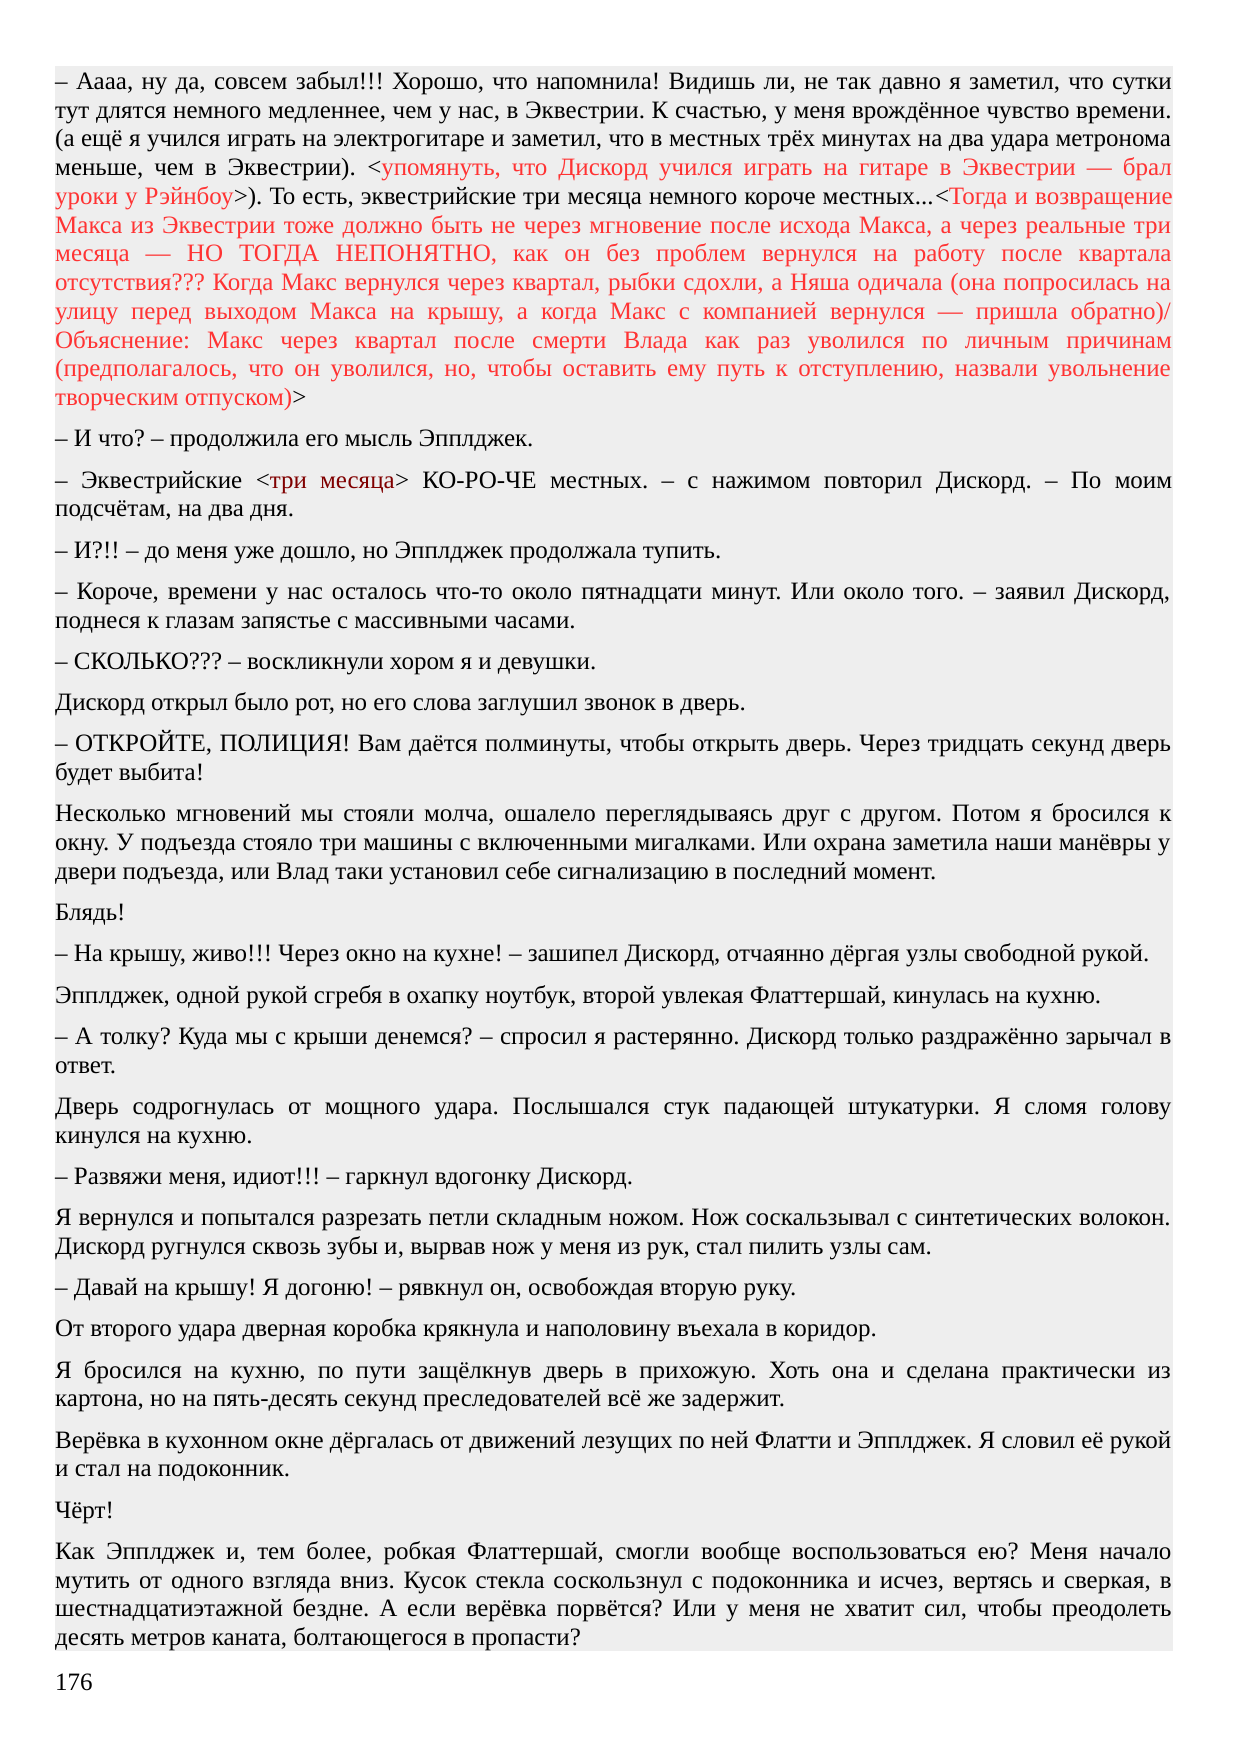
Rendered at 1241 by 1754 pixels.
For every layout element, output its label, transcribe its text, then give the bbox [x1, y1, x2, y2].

text Блядь! [55, 897, 1173, 926]
text Дискорд открыл было рот, но его слова заглушил звонок в дверь. [55, 687, 1173, 716]
text Верёвка в кухонном окне дёргалась от движений лезущих по ней Флатти и Эпплджек. Я словил её рукой и стал на подоконник. [55, 1425, 1173, 1482]
text Чёрт! [55, 1495, 1173, 1523]
text – Развяжи меня, идиот!!! – гаркнул вдогонку Дискорд. [55, 1161, 1173, 1190]
text Как Эпплджек и, тем более, робкая Флаттершай, смогли вообще воспользоваться ею? Меня начало мутить от одного взгляда вниз. Кусок стекла соскользнул с подоконника и исчез, вертясь и сверкая, в шестнадцатиэтажной бездне. А если верёвка порвётся? Или у меня не хватит сил, чтобы преодолеть десять метров каната, болтающегося в пропасти? [55, 1536, 1173, 1651]
text – Короче, времени у нас осталось что-то около пятнадцати минут. Или около того. – заявил Дискорд, поднеся к глазам запястье с массивными часами. [55, 576, 1173, 633]
text – На крышу, живо!!! Через окно на кухне! – зашипел Дискорд, отчаянно дёргая узлы свободной рукой. [55, 938, 1173, 967]
text – А толку? Куда мы с крыши денемся? – спросил я растерянно. Дискорд только раздражённо зарычал в ответ. [55, 1021, 1173, 1078]
text – Эквестрийские <три месяца> КО-РО-ЧЕ местных. – с нажимом повторил Дискорд. – По моим подсчётам, на два дня. [55, 465, 1173, 522]
text Несколько мгновений мы стояли молча, ошалело переглядываясь друг с другом. Потом я бросился к окну. У подъезда стояло три машины с включенными мигалками. Или охрана заметила наши манёвры у двери подъезда, или Влад таки установил себе сигнализацию в последний момент. [55, 798, 1173, 885]
text – Аааа, ну да, совсем забыл!!! Хорошо, что напомнила! Видишь ли, не так давно я заметил, что сутки тут длятся немного медленнее, чем у нас, в Эквестрии. К счастью, у меня врождённое чувство времени. (а ещё я учился играть на электрогитаре и заметил, что в местных трёх минутах на два удара метронома меньше, чем в Эквестрии). <упомянуть, что Дискорд учился играть на гитаре в Эквестрии — брал уроки у Рэйнбоу>). То есть, эквестрийские три месяца немного короче местных...<Тогда и возвращение Макса из Эквестрии тоже должно быть не через мгновение после исхода Макса, а через реальные три месяца — НО ТОГДА НЕПОНЯТНО, как он без проблем вернулся на работу после квартала отсутствия??? Когда Макс вернулся через квартал, рыбки сдохли, а Няша одичала (она попросилась на улицу перед выходом Макса на крышу, а когда Макс с компанией вернулся — пришла обратно)/ Объяснение: Макс через квартал после смерти Влада как раз уволился по личным причинам (предполагалось, что он уволился, но, чтобы оставить ему путь к отступлению, назвали увольнение творческим отпуском)> [55, 66, 1173, 411]
text Я бросился на кухню, по пути защёлкнув дверь в прихожую. Хоть она и сделана практически из картона, но на пять-десять секунд преследователей всё же задержит. [55, 1355, 1173, 1412]
text Дверь содрогнулась от мощного удара. Послышался стук падающей штукатурки. Я сломя голову кинулся на кухню. [55, 1091, 1173, 1148]
text – Давай на крышу! Я догоню! – рявкнул он, освобождая вторую руку. [55, 1272, 1173, 1301]
text – СКОЛЬКО??? – воскликнули хором я и девушки. [55, 646, 1173, 675]
text – И?!! – до меня уже дошло, но Эпплджек продолжала тупить. [55, 535, 1173, 563]
text – И что? – продолжила его мысль Эпплджек. [55, 423, 1173, 452]
text Эпплджек, одной рукой сгребя в охапку ноутбук, второй увлекая Флаттершай, кинулась на кухню. [55, 980, 1173, 1008]
text Я вернулся и попытался разрезать петли складным ножом. Нож соскальзывал с синтетических волокон. Дискорд ругнулся сквозь зубы и, вырвав нож у меня из рук, стал пилить узлы сам. [55, 1202, 1173, 1260]
text – ОТКРОЙТЕ, ПОЛИЦИЯ! Вам даётся полминуты, чтобы открыть дверь. Через тридцать секунд дверь будет выбита! [55, 728, 1173, 786]
text От второго удара дверная коробка крякнула и наполовину въехала в коридор. [55, 1313, 1173, 1342]
